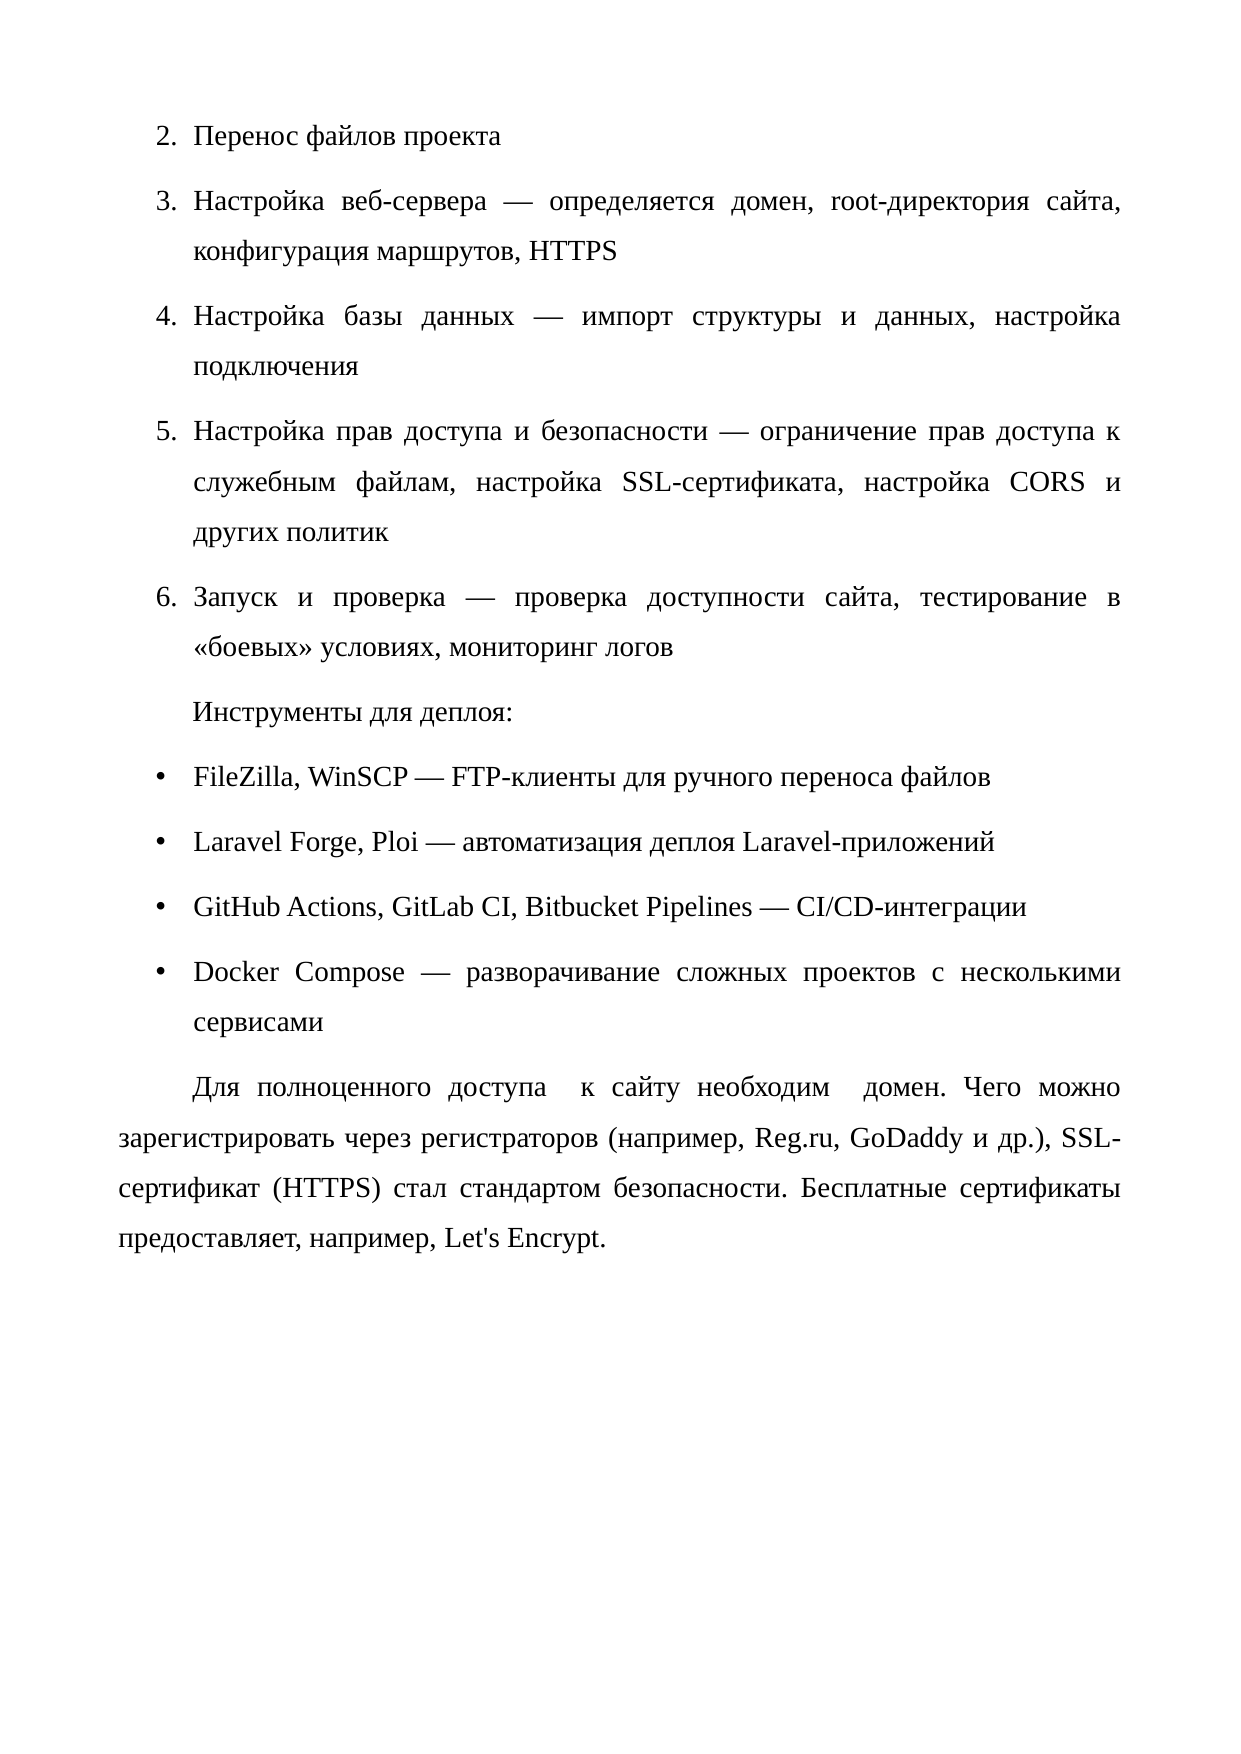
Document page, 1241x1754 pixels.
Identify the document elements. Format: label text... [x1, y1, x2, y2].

list Настройка веб-сервера — определяется домен, root-директория сайта, конфигурация маршрутов, HTTPS [156, 183, 1122, 267]
list FileZilla, WinSCP — FTP-клиенты для ручного переноса файлов [156, 759, 1122, 793]
list Перенос файлов проекта [156, 118, 1122, 152]
list Настройка базы данных — импорт структуры и данных, настройка подключения [156, 298, 1122, 382]
list Laravel Forge, Ploi — автоматизация деплоя Laravel-приложений [156, 824, 1122, 858]
list Docker Compose — разворачивание сложных проектов с несколькими сервисами [156, 954, 1122, 1038]
text Для полноценного доступа к сайту необходим домен. Чего можно зарегистрировать через регистраторов (например, Reg.ru, GoDaddy и др.), SSL-сертификат (HTTPS) стал стандартом безопасности. Бесплатные сертификаты предоставляет, например, Let's Encrypt. [118, 1069, 1122, 1254]
text Инструменты для деплоя: [118, 694, 1122, 728]
list Настройка прав доступа и безопасности — ограничение прав доступа к служебным файлам, настройка SSL-сертификата, настройка CORS и других политик [156, 413, 1122, 548]
list GitHub Actions, GitLab CI, Bitbucket Pipelines — CI/CD-интеграции [156, 889, 1122, 923]
list Запуск и проверка — проверка доступности сайта, тестирование в «боевых» условиях, мониторинг логов [156, 579, 1122, 663]
